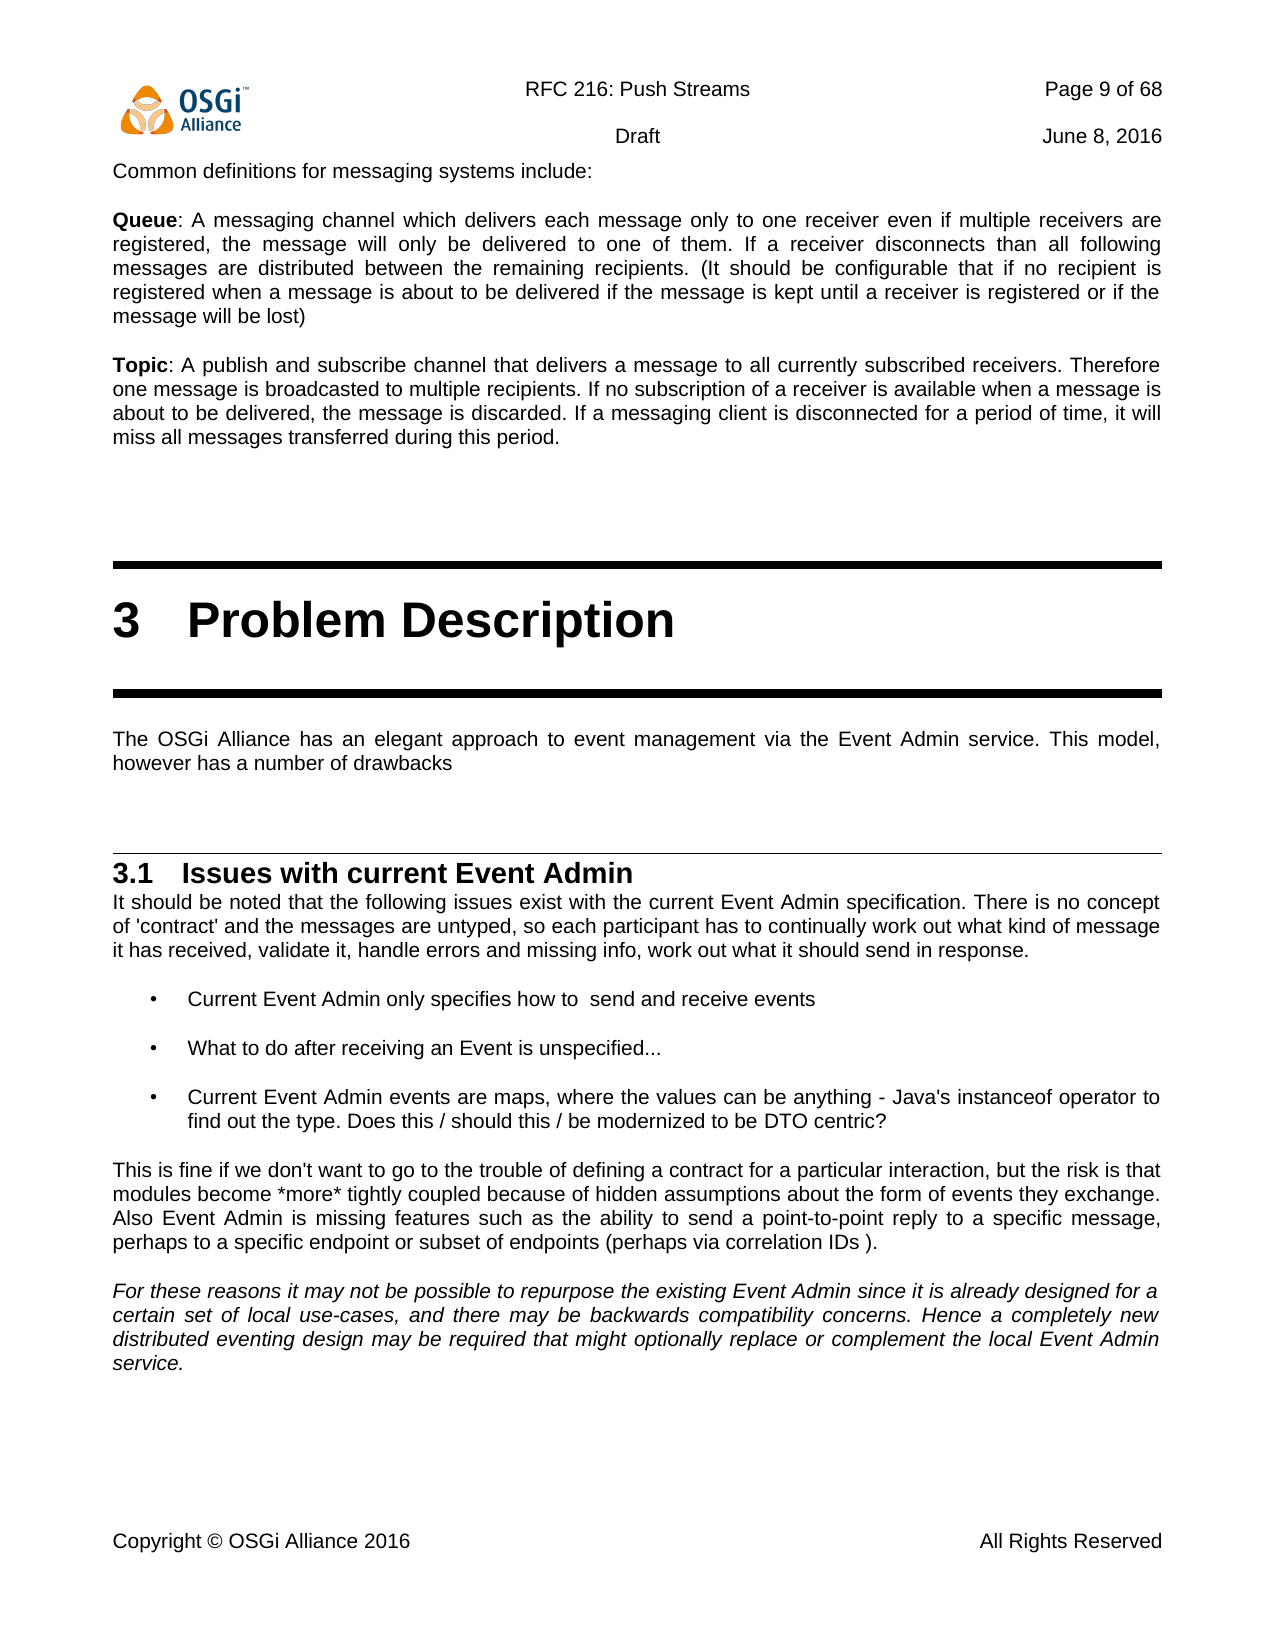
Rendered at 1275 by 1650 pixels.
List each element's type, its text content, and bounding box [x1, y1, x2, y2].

text For these reasons it may not be possible to repurpose the existing Event Admin since it is already designed for a certain set of local use-cases, and there may be backwards compatibility concerns. Hence a completely new distributed eventing design may be required that might optionally replace or complement the local Event Admin service. [112, 1278, 1162, 1374]
text Queue: A messaging channel which delivers each message only to one receiver even if multiple receivers are registered, the message will only be delivered to one of them. If a receiver disconnects than all following messages are distributed between the remaining recipients. (It should be configurable that if no recipient is registered when a message is about to be delivered if the message is kept until a receiver is registered or if the message will be lost) [112, 208, 1162, 328]
text Topic: A publish and subscribe channel that delivers a message to all currently subscribed receivers. Therefore one message is broadcasted to multiple recipients. If no subscription of a receiver is available when a message is about to be delivered, the message is discarded. If a messaging client is disconnected for a period of time, it will miss all messages transferred during this period. [112, 353, 1162, 448]
list Current Event Admin only specifies how to send and receive events [150, 986, 1162, 1011]
subtitle Issues with current Event Admin [112, 854, 1162, 889]
text It should be noted that the following issues exist with the current Event Admin specification. There is no concept of 'contract' and the messages are untyped, so each participant has to continually work out what kind of message it has received, validate it, handle errors and missing info, work out what it should send in response. [112, 889, 1162, 961]
list What to do after receiving an Event is unspecified... [150, 1036, 1162, 1059]
text This is fine if we don't want to go to the trouble of defining a contract for a particular interaction, but the risk is that modules become *more* tightly coupled because of hidden assumptions about the form of events they exchange. Also Event Admin is missing features such as the ability to send a point-to-point reply to a specific message, perhaps to a specific endpoint or subset of endpoints (perhaps via correlation IDs ). [112, 1158, 1162, 1253]
picture [113, 78, 257, 142]
text The OSGi Alliance has an elegant approach to event management via the Event Admin service. This model, however has a number of drawbacks [112, 727, 1162, 775]
list Current Event Admin events are maps, where the values can be anything - Java's instanceof operator to find out the type. Does this / should this / be modernized to be DTO centric? [150, 1084, 1162, 1133]
text Common definitions for messaging systems include: [112, 159, 1162, 183]
subtitle Problem Description [112, 562, 1162, 698]
